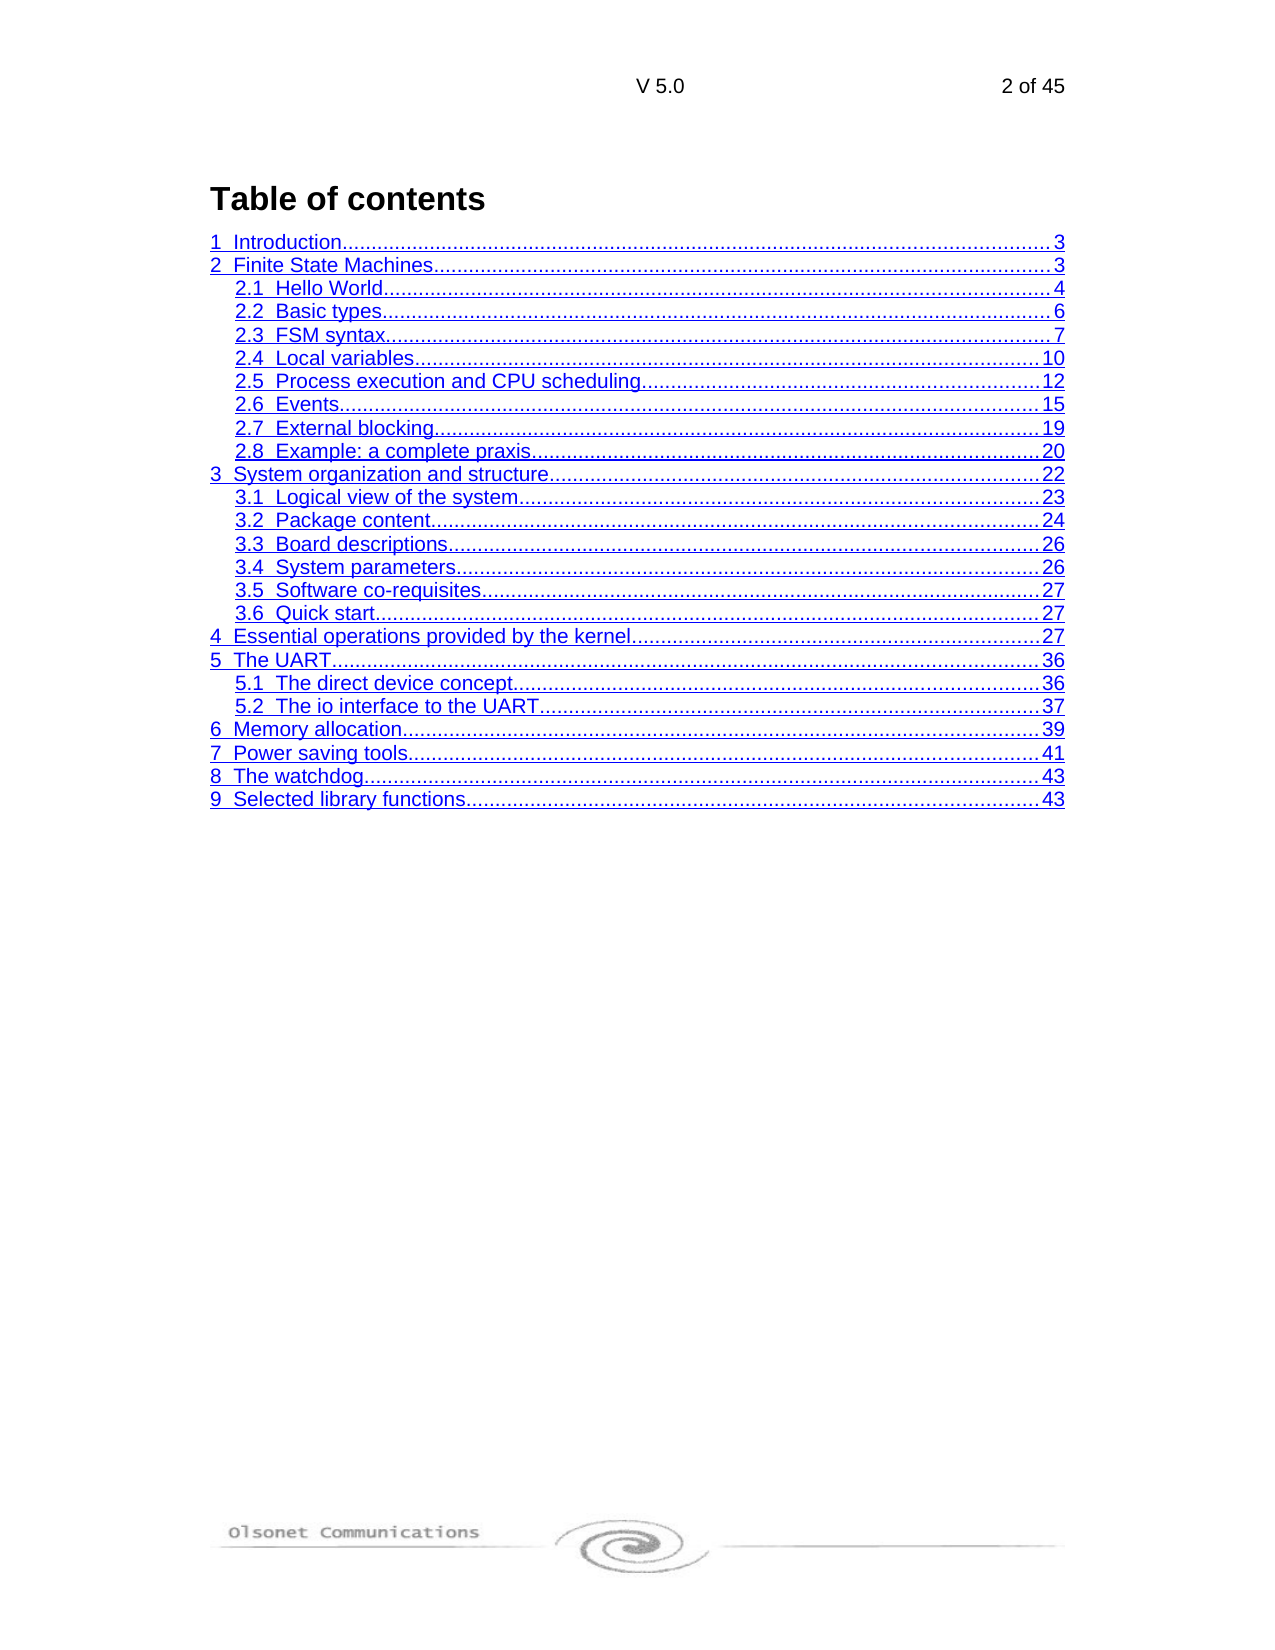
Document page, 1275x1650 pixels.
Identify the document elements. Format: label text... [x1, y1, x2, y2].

text 9 Selected library functions 43 [210, 788, 1065, 808]
text 2.2 Basic types 6 [235, 300, 1065, 320]
text 3.6 Quick start 27 [235, 602, 1065, 622]
text 8 The watchdog 43 [210, 764, 1065, 785]
text 2.5 Process execution and CPU scheduling 12 [235, 369, 1065, 390]
subtitle Table of contents [210, 180, 1065, 218]
text 1 Introduction 3 [210, 230, 1065, 251]
text 3 System organization and structure 22 [210, 462, 1065, 483]
text 2 Finite State Machines 3 [210, 253, 1065, 274]
text 7 Power saving tools 41 [210, 741, 1065, 762]
text 3.4 System parameters 26 [235, 555, 1065, 576]
text 6 Memory allocation 39 [210, 718, 1065, 738]
text 2.3 FSM syntax 7 [235, 323, 1065, 343]
text 3.3 Board descriptions 26 [235, 532, 1065, 552]
text 2.8 Example: a complete praxis 20 [235, 439, 1065, 459]
text 5.2 The io interface to the UART 37 [235, 695, 1065, 715]
text 5.1 The direct device concept 36 [235, 672, 1065, 692]
text 3.1 Logical view of the system 23 [235, 486, 1065, 506]
text 2.6 Events 15 [235, 393, 1065, 413]
text 5 The UART 36 [210, 648, 1065, 669]
text 2.1 Hello World 4 [235, 277, 1065, 297]
text 2.7 External blocking 19 [235, 416, 1065, 436]
text 3.5 Software co-requisites 27 [235, 579, 1065, 599]
text 4 Essential operations provided by the kernel 27 [210, 625, 1065, 645]
text 3.2 Package content 24 [235, 509, 1065, 529]
picture [210, 1504, 1065, 1596]
text 2.4 Local variables 10 [235, 346, 1065, 367]
